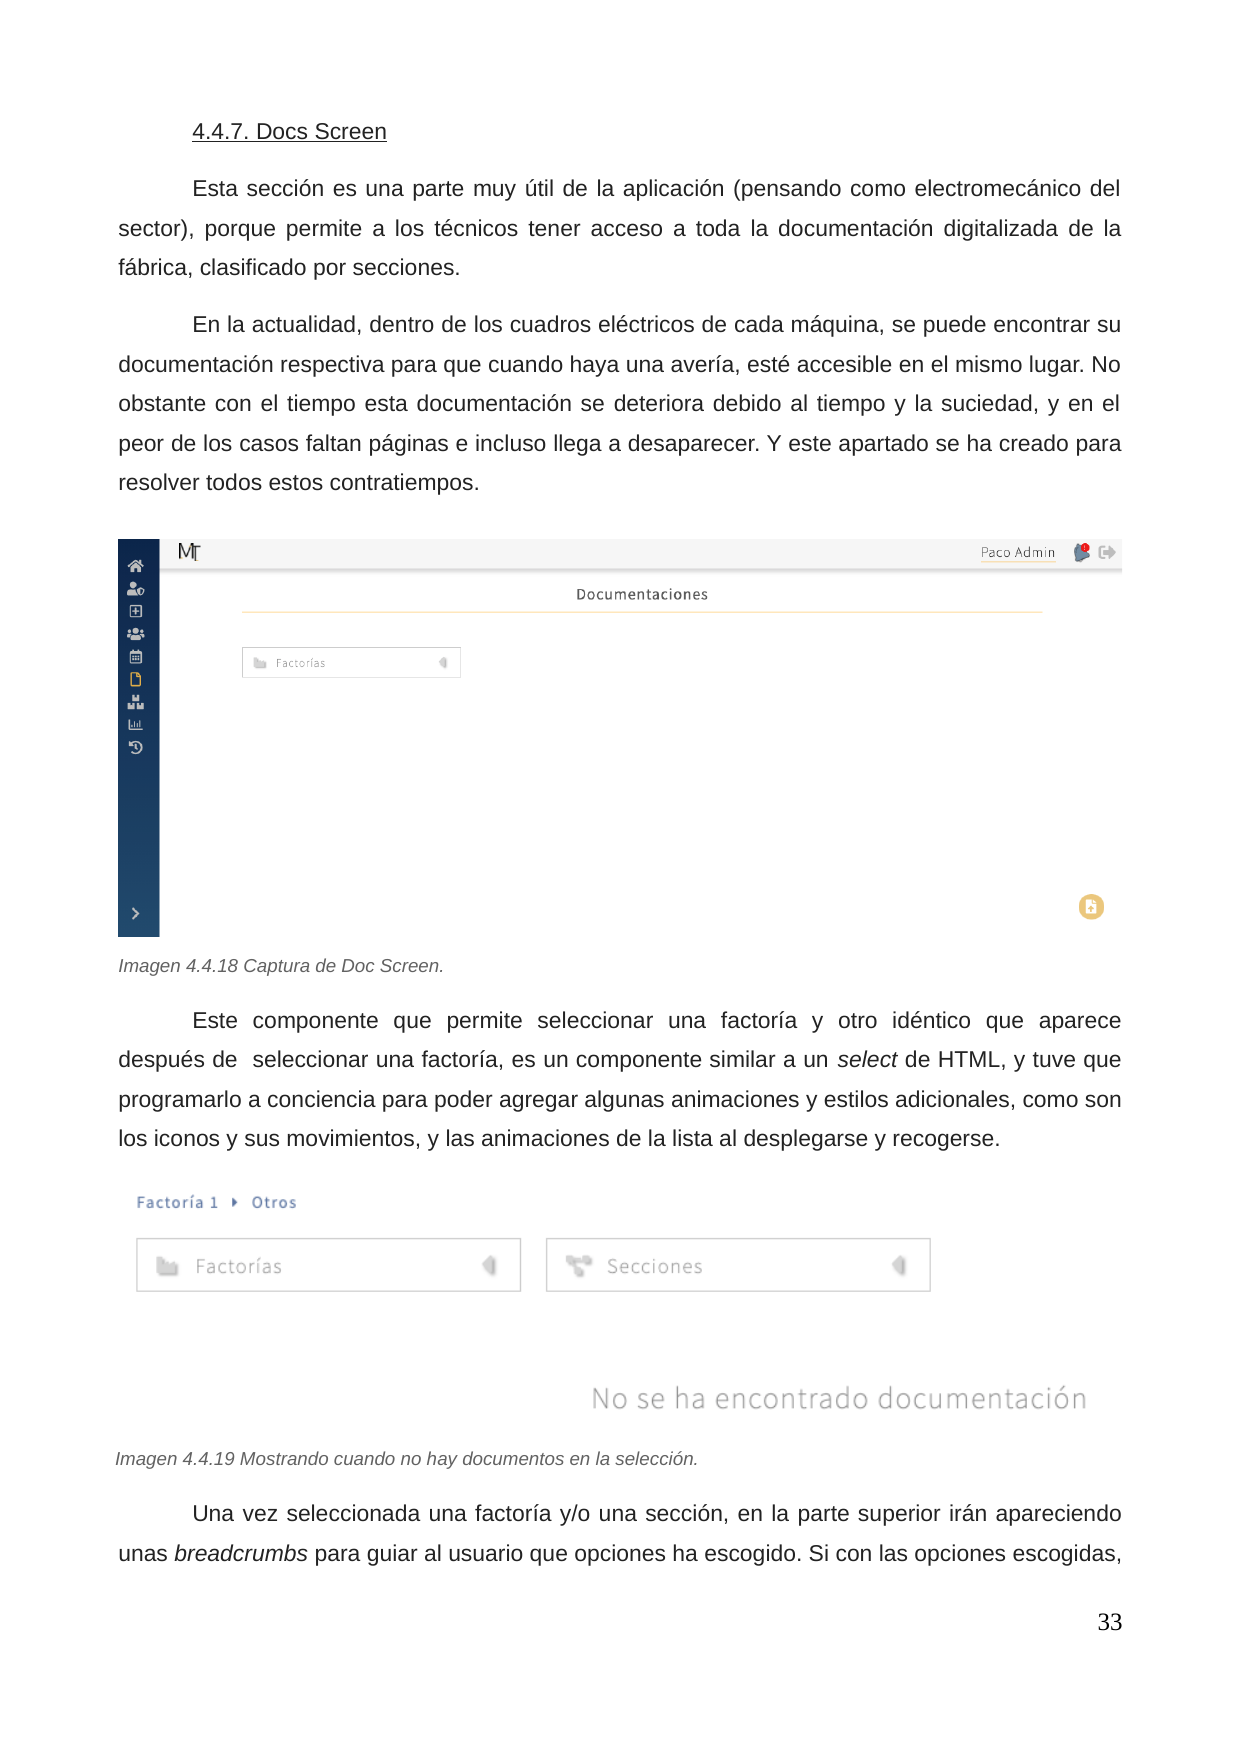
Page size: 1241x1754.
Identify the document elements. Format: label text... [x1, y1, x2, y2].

text En la actualidad, dentro de los cuadros eléctricos de cada máquina, se puede encontrar su documentación respectiva para que cuando haya una avería, esté accesible en el mismo lugar. No obstante con el tiempo esta documentación se deteriora debido al tiempo y la suciedad, y en el peor de los casos faltan páginas e incluso llega a desaparecer. Y este apartado se ha creado para resolver todos estos contratiempos. [118, 311, 1122, 496]
text Una vez seleccionada una factoría y/o una sección, en la parte superior irán apareciendo unas breadcrumbs para guiar al usuario que opciones ha escogido. Si con las opciones escogidas, [115, 1445, 1122, 1566]
text [118, 527, 1122, 539]
text 4.4.7. Docs Screen [118, 118, 1122, 144]
text Esta sección es una parte muy útil de la aplicación (pensando como electromecánico del sector), porque permite a los técnicos tener acceso a toda la documentación digitalizada de la fábrica, clasificado por secciones. [118, 175, 1122, 281]
text Este componente que permite seleccionar una factoría y otro idéntico que aparece después de seleccionar una factoría, es un componente similar a un select de HTML, y tuve que programarlo a conciencia para poder agregar algunas animaciones y estilos adicionales, como son los iconos y sus movimientos, y las animaciones de la lista al desplegarse y recogerse. [118, 976, 1122, 1152]
text Imagen 4.4.19 Mostrando cuando no hay documentos en la selección. [115, 1431, 1119, 1469]
text Imagen 4.4.18 Captura de Doc Screen. [118, 937, 1122, 976]
picture [114, 1183, 1119, 1431]
picture [118, 539, 1123, 937]
